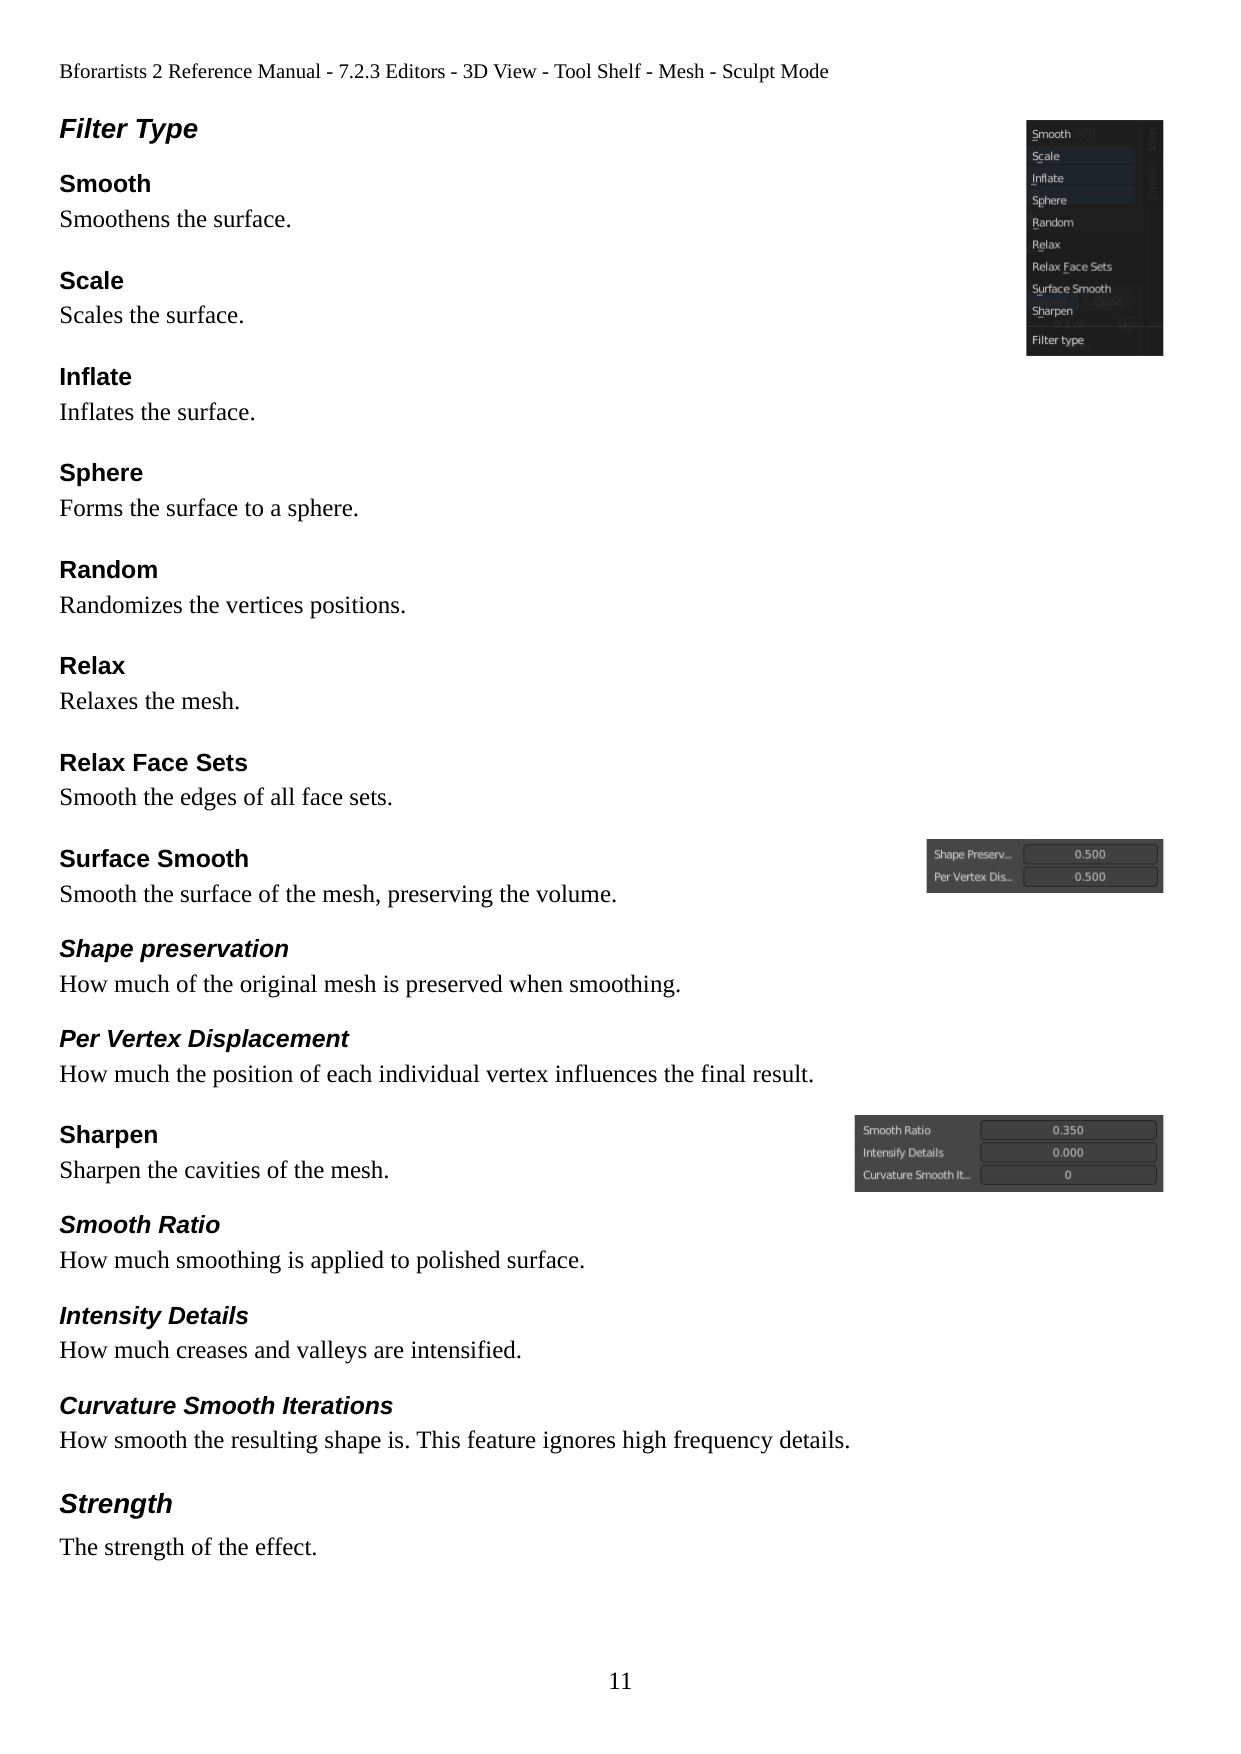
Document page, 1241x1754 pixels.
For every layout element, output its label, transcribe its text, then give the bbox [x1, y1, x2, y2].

subtitle Intensity Details [59, 1301, 1181, 1329]
subtitle [1164, 1121, 1181, 1149]
text How much of the original mesh is preserved when smoothing. [59, 969, 1181, 998]
subtitle Strength [59, 1487, 1181, 1519]
text Sharpen the cavities of the mesh. [59, 1155, 854, 1184]
text Forms the surface to a sphere. [59, 493, 1181, 522]
subtitle Shape preservation [59, 934, 1181, 963]
text Randomizes the vertices positions. [59, 590, 1181, 618]
text Scales the surface. [59, 301, 1026, 329]
text Relaxes the mesh. [59, 686, 1181, 715]
subtitle Per Vertex Displacement [59, 1024, 1181, 1053]
subtitle Relax Face Sets [59, 748, 1181, 776]
subtitle Random [59, 555, 1181, 583]
subtitle Surface Smooth [59, 844, 926, 872]
text Smooth the surface of the mesh, preserving the volume. [59, 879, 1181, 907]
subtitle [1164, 844, 1181, 872]
subtitle [1164, 266, 1181, 294]
subtitle Smooth Ratio [59, 1211, 1181, 1239]
picture [926, 839, 1164, 893]
picture [854, 1115, 1164, 1192]
text [1164, 301, 1181, 329]
text How much creases and valleys are intensified. [59, 1336, 1181, 1364]
subtitle Relax [59, 651, 1181, 680]
picture [1026, 120, 1164, 356]
subtitle Filter Type [59, 113, 1181, 144]
subtitle Sharpen [59, 1121, 854, 1149]
subtitle Smooth [59, 169, 1026, 198]
text Smooth the edges of all face sets. [59, 782, 1181, 811]
subtitle [1164, 169, 1181, 198]
text How much smoothing is applied to polished surface. [59, 1245, 1181, 1274]
text How smooth the resulting shape is. This feature ignores high frequency details. [59, 1426, 1181, 1454]
subtitle Curvature Smooth Iterations [59, 1391, 1181, 1419]
text How much the position of each individual vertex influences the final result. [59, 1059, 1181, 1088]
subtitle Inflate [59, 362, 1181, 391]
text [1164, 204, 1181, 233]
subtitle Sphere [59, 458, 1181, 487]
text Inflates the surface. [59, 397, 1181, 426]
text The strength of the effect. [59, 1532, 1181, 1560]
subtitle Scale [59, 266, 1026, 294]
text Smoothens the surface. [59, 204, 1026, 233]
